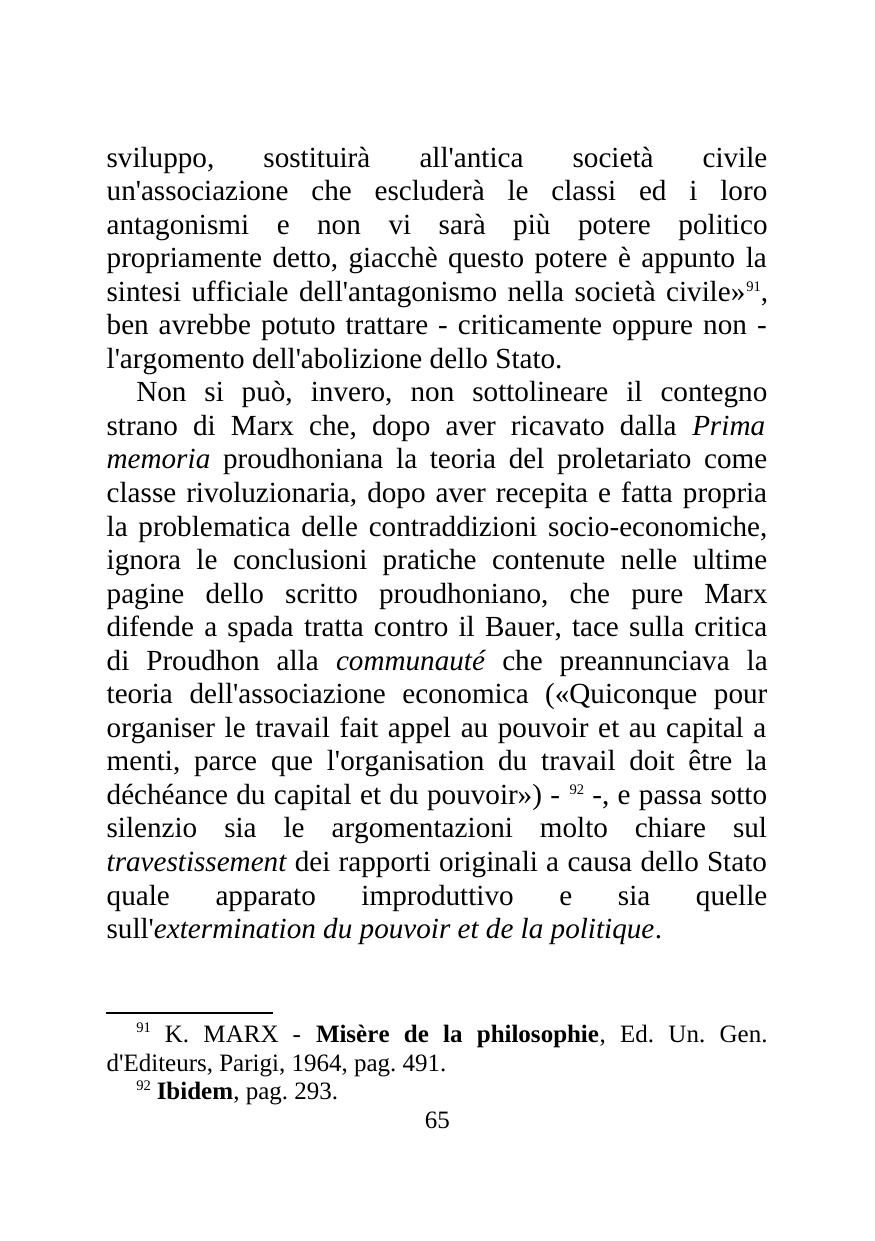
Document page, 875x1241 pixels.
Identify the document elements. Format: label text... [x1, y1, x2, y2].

text Non si può, invero, non sottolineare il contegno strano di Marx che, dopo aver ricavato dalla Prima memoria proudhoniana la teoria del proletariato come classe rivoluzionaria, dopo aver recepita e fatta propria la problematica delle contraddizioni socio-economiche, ignora le conclusioni pratiche contenute nelle ultime pagine dello scritto proudhoniano, che pure Marx difende a spada tratta contro il Bauer, tace sulla critica di Proudhon alla communauté che preannunciava la teoria dell'associazione economica («Quiconque pour organiser le travail fait appel au pouvoir et au capital a menti, parce que l'organisation du travail doit être la déchéance du capital et du pouvoir») - -, e passa sotto silenzio sia le argomentazioni molto chiare sul travestissement dei rapporti originali a causa dello Stato quale apparato improduttivo e sia quelle sull'extermination du pouvoir et de la politique. [106, 374, 768, 945]
text sviluppo, sostituirà all'antica società civile un'associazione che escluderà le classi ed i loro antagonismi e non vi sarà più potere politico propriamente detto, giacchè questo potere è appunto la sintesi ufficiale dell'antagonismo nella società civile», ben avrebbe potuto trattare - criticamente oppure non - l'argomento dell'abolizione dello Stato. [106, 140, 768, 374]
text Ibidem, pag. 293. [106, 1076, 768, 1105]
text K. MARX - Misère de la philosophie, Ed. Un. Gen. d'Editeurs, Parigi, 1964, pag. 491. [106, 1019, 768, 1076]
